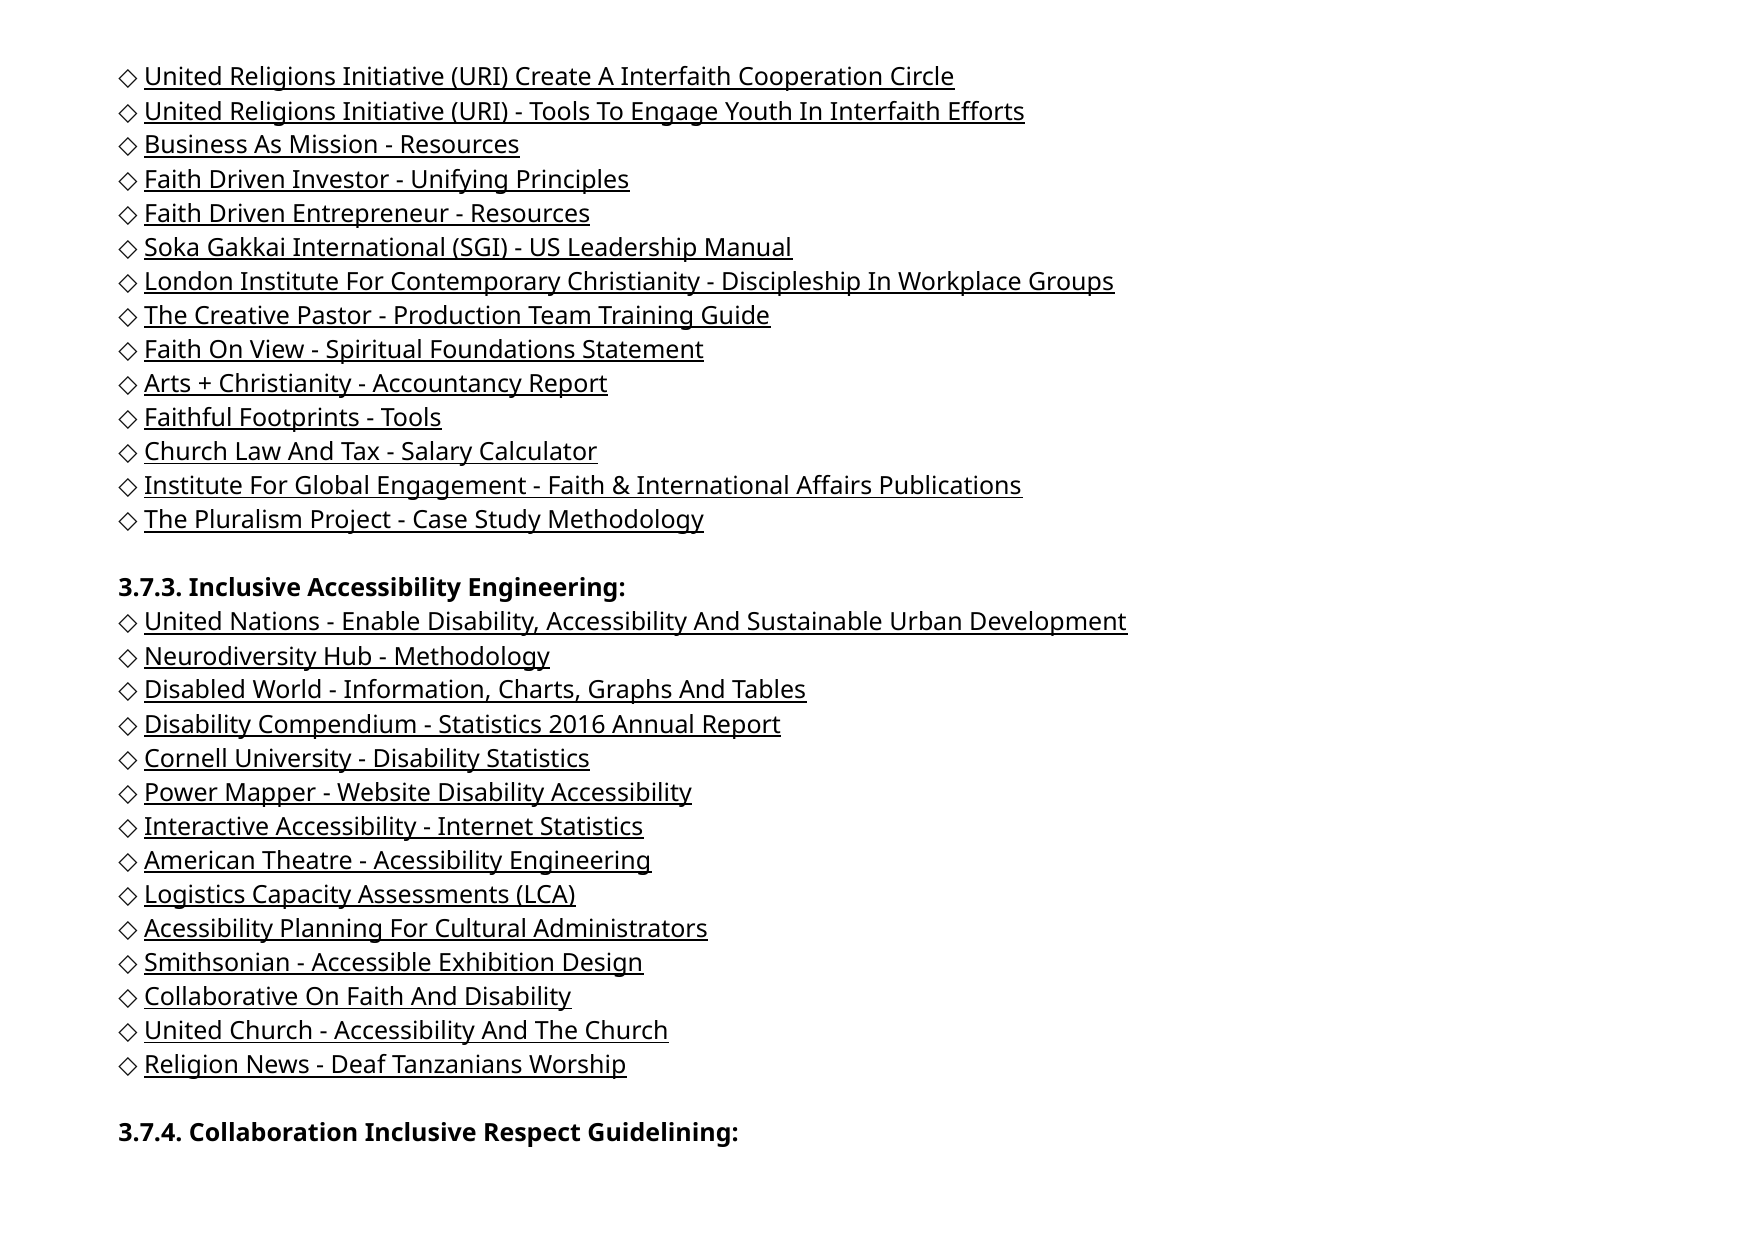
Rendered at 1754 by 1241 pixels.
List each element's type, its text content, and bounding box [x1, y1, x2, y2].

text ◇ Soka Gakkai International (SGI) - US Leadership Manual [118, 229, 1695, 263]
text ◇ Faith Driven Investor - Unifying Principles [118, 161, 1695, 195]
text ◇ Logistics Capacity Assessments (LCA) [118, 877, 1695, 911]
text ◇ Church Law And Tax - Salary Calculator [118, 434, 1695, 468]
text ◇ The Creative Pastor - Production Team Training Guide [118, 297, 1695, 332]
text 3.7.4. Collaboration Inclusive Respect Guidelining: [118, 1115, 1695, 1149]
text ◇ Acessibility Planning For Cultural Administrators [118, 911, 1695, 945]
text ◇ Faithful Footprints - Tools [118, 400, 1695, 434]
text ◇ United Nations - Enable Disability, Accessibility And Sustainable Urban Development [118, 604, 1695, 638]
text ◇ The Pluralism Project - Case Study Methodology [118, 502, 1695, 536]
text ◇ American Theatre - Acessibility Engineering [118, 842, 1695, 877]
text ◇ United Religions Initiative (URI) Create A Interfaith Cooperation Circle [118, 59, 1695, 93]
text ◇ United Church - Accessibility And The Church [118, 1013, 1695, 1047]
text ◇ United Religions Initiative (URI) - Tools To Engage Youth In Interfaith Efforts [118, 93, 1695, 127]
text 3.7.3. Inclusive Accessibility Engineering: [118, 570, 1695, 604]
text ◇ London Institute For Contemporary Christianity - Discipleship In Workplace Groups [118, 263, 1695, 297]
text ◇ Interactive Accessibility - Internet Statistics [118, 808, 1695, 842]
text ◇ Arts + Christianity - Accountancy Report [118, 366, 1695, 400]
text ◇ Neurodiversity Hub - Methodology [118, 638, 1695, 672]
text ◇ Institute For Global Engagement - Faith & International Affairs Publications [118, 468, 1695, 502]
text ◇ Cornell University - Disability Statistics [118, 740, 1695, 774]
text ◇ Disability Compendium - Statistics 2016 Annual Report [118, 706, 1695, 740]
text ◇ Faith Driven Entrepreneur - Resources [118, 195, 1695, 229]
text ◇ Faith On View - Spiritual Foundations Statement [118, 332, 1695, 366]
text ◇ Smithsonian - Accessible Exhibition Design [118, 945, 1695, 979]
text ◇ Disabled World - Information, Charts, Graphs And Tables [118, 672, 1695, 706]
text ◇ Religion News - Deaf Tanzanians Worship [118, 1047, 1695, 1081]
text ◇ Power Mapper - Website Disability Accessibility [118, 774, 1695, 808]
text ◇ Business As Mission - Resources [118, 127, 1695, 161]
text ◇ Collaborative On Faith And Disability [118, 979, 1695, 1013]
